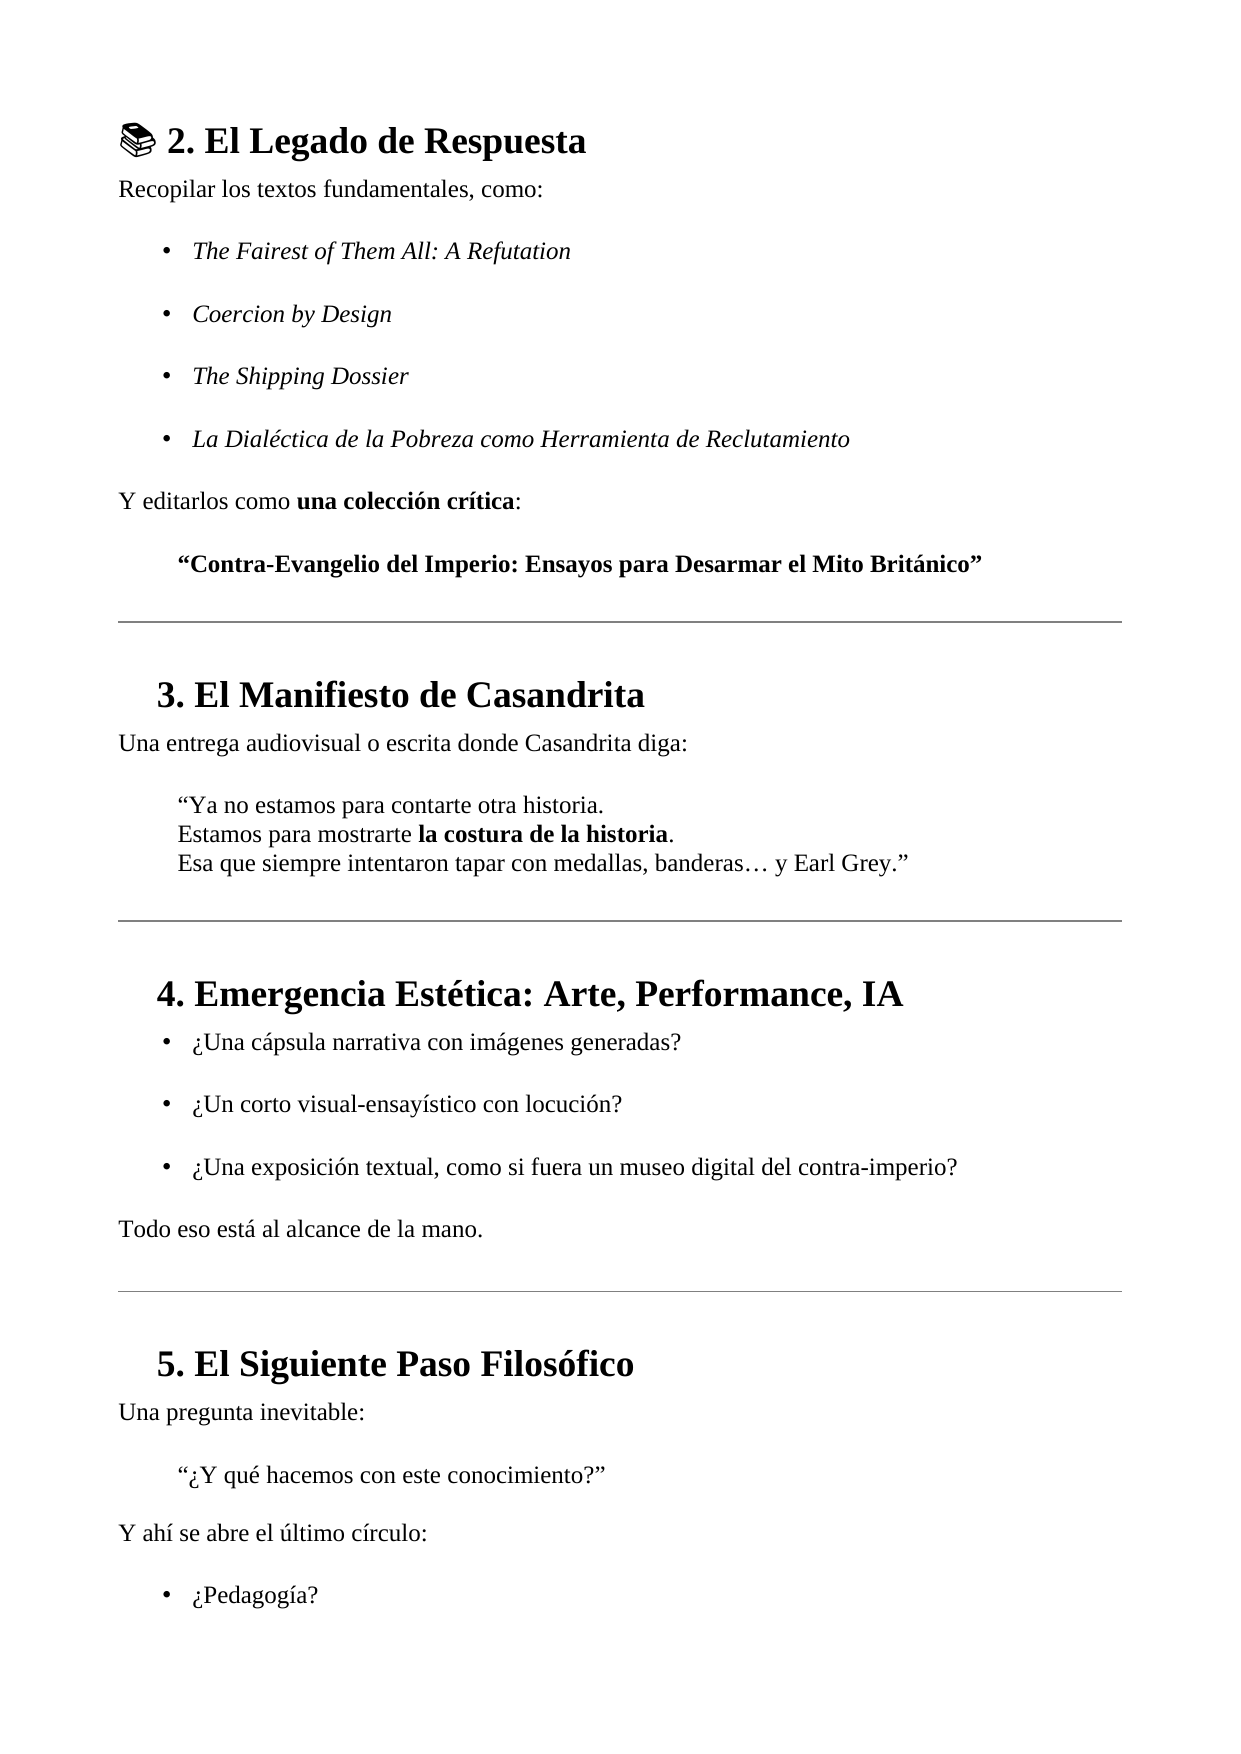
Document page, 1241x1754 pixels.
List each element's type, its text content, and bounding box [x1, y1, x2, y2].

list ¿Una exposición textual, como si fuera un museo digital del contra-imperio? [162, 1152, 1122, 1180]
subtitle 🎤 3. El Manifiesto de Casandrita [118, 672, 1122, 715]
list The Fairest of Them All: A Refutation [162, 236, 1122, 265]
text “Ya no estamos para contarte otra historia. Estamos para mostrarte la costura de la historia. Esa que siempre intentaron tapar con medallas, banderas… y Earl Grey.” [177, 790, 1063, 876]
text Y editarlos como una colección crítica: [118, 486, 1122, 515]
text Y ahí se abre el último círculo: [118, 1518, 1122, 1547]
list La Dialéctica de la Pobreza como Herramienta de Reclutamiento [162, 424, 1122, 452]
text Todo eso está al alcance de la mano. [118, 1214, 1122, 1243]
subtitle 📚 2. El Legado de Respuesta [118, 118, 1122, 161]
text Una pregunta inevitable: [118, 1397, 1122, 1426]
text “¿Y qué hacemos con este conocimiento?” [177, 1460, 1063, 1489]
subtitle 🌱 5. El Siguiente Paso Filosófico [118, 1342, 1122, 1385]
text Recopilar los textos fundamentales, como: [118, 174, 1122, 202]
list ¿Una cápsula narrativa con imágenes generadas? [162, 1027, 1122, 1055]
list ¿Un corto visual-ensayístico con locución? [162, 1089, 1122, 1118]
list ¿Pedagogía? [162, 1581, 1122, 1609]
list Coercion by Design [162, 299, 1122, 327]
text “Contra-Evangelio del Imperio: Ensayos para Desarmar el Mito Británico” [177, 549, 1063, 577]
list The Shipping Dossier [162, 361, 1122, 390]
text Una entrega audiovisual o escrita donde Casandrita diga: [118, 728, 1122, 756]
subtitle 🧬 4. Emergencia Estética: Arte, Performance, IA [118, 971, 1122, 1014]
